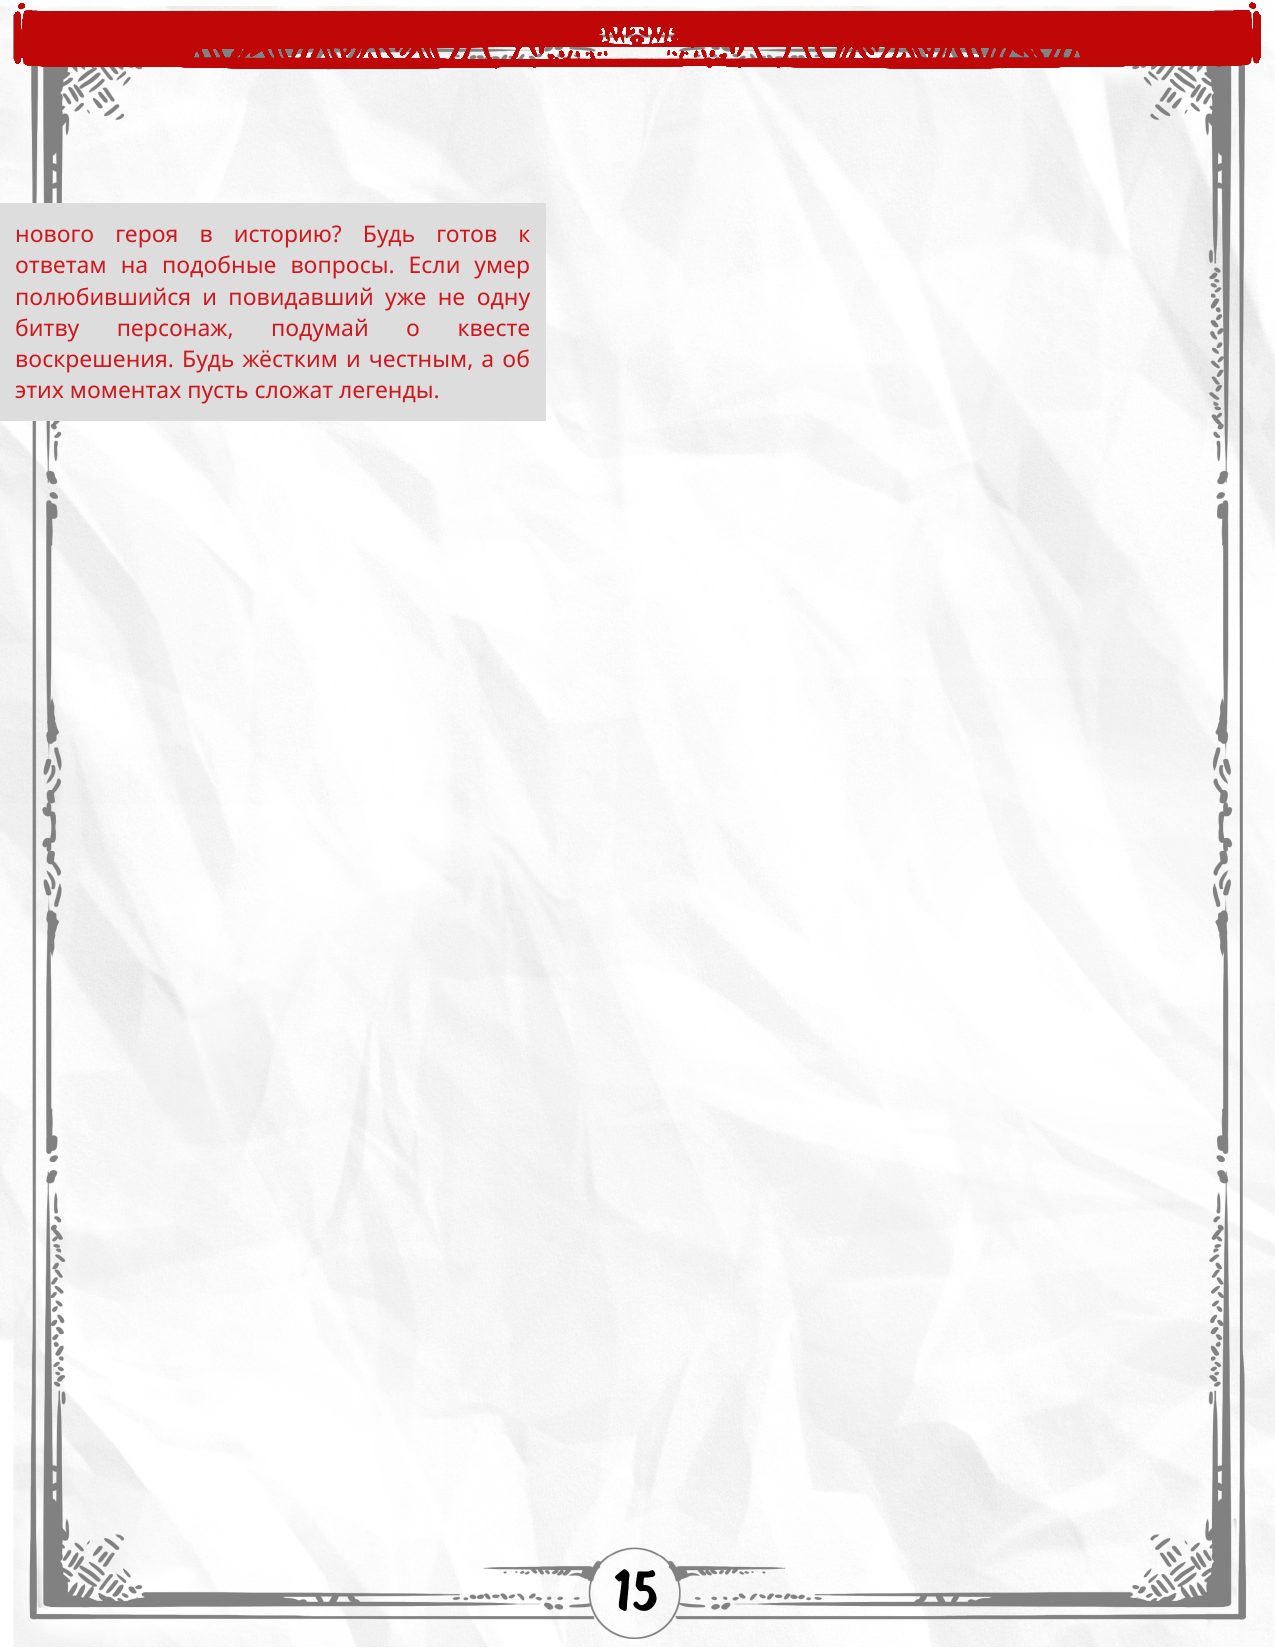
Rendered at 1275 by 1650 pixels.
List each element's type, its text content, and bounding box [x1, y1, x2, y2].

text нового героя в историю? Будь готов к ответам на подобные вопросы. Если умер полюбившийся и повидавший уже не одну битву персонаж, подумай о квесте воскрешения. Будь жёстким и честным, а об этих моментах пусть сложат легенды. [0, 203, 546, 421]
picture [0, 0, 1275, 1647]
